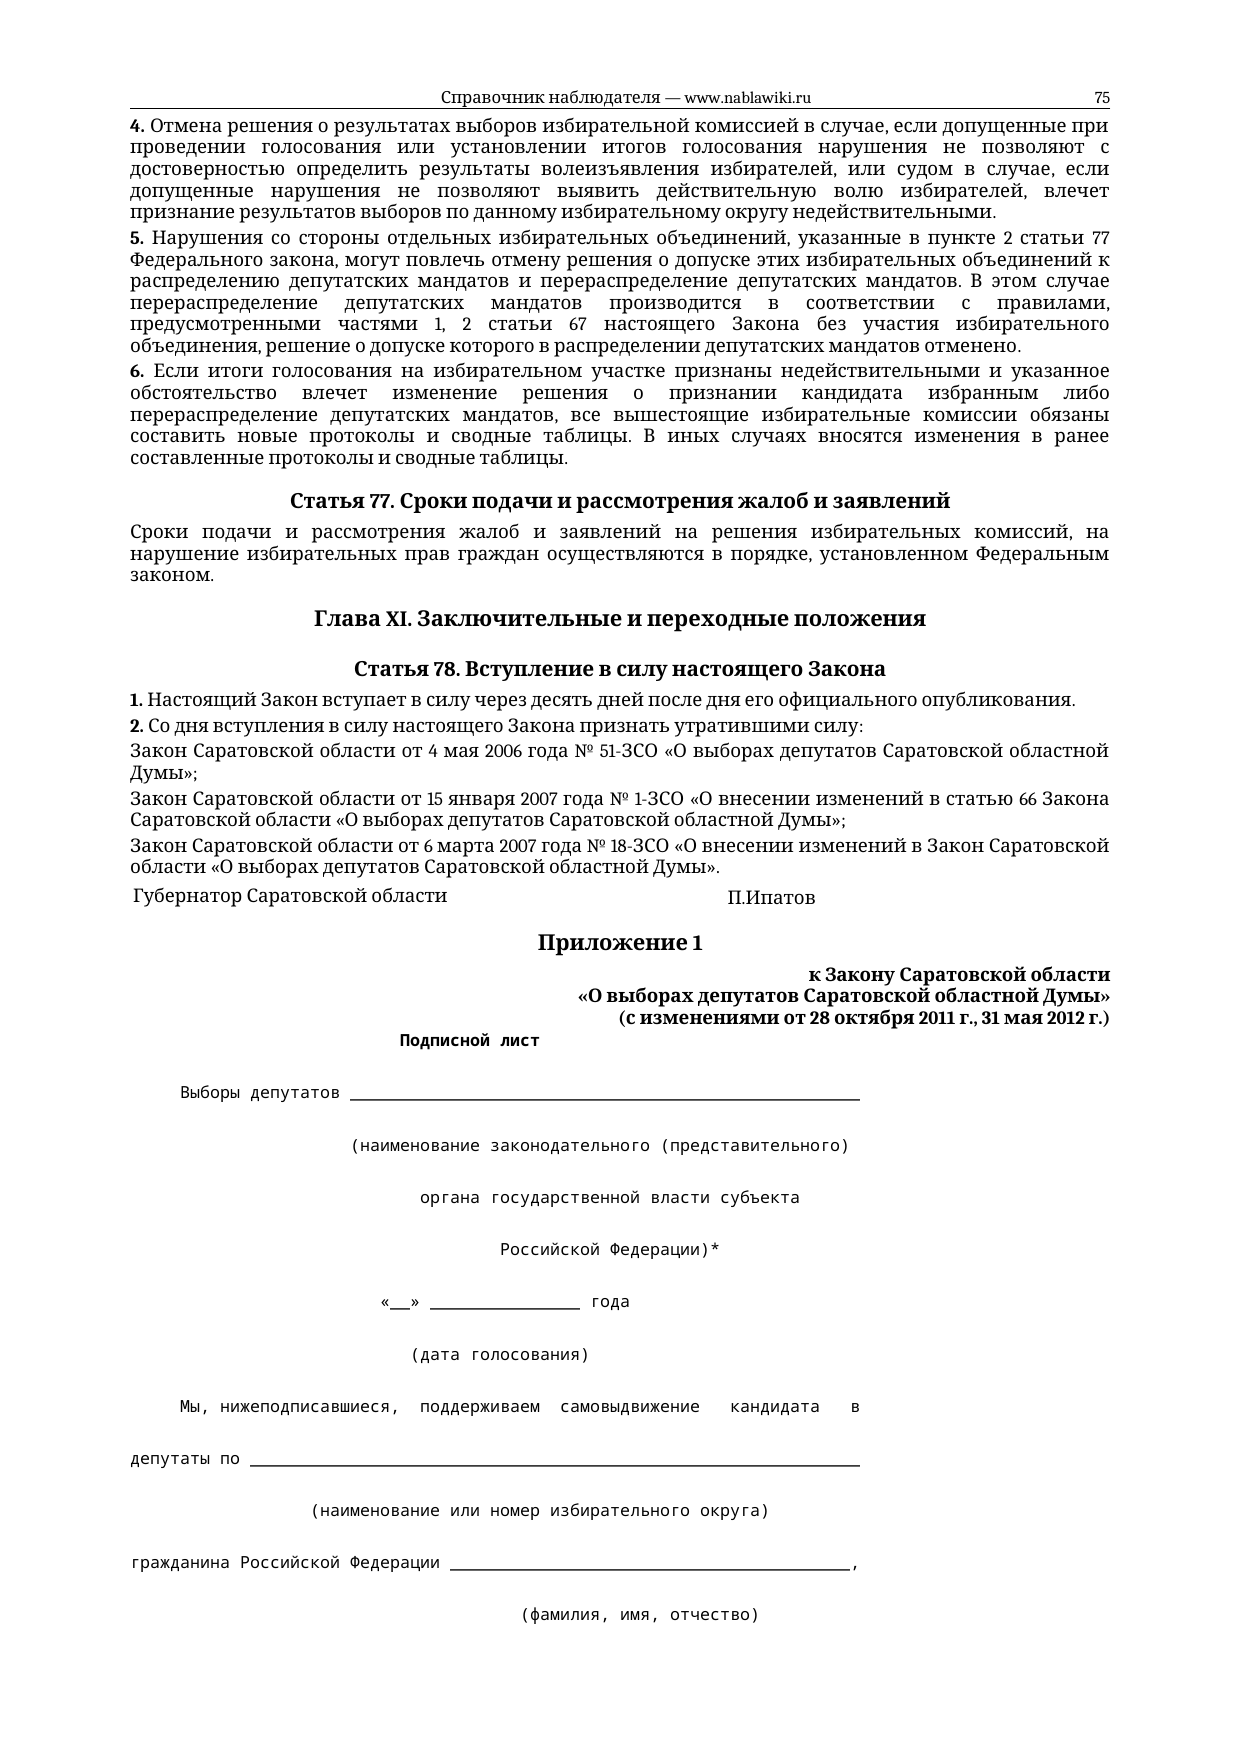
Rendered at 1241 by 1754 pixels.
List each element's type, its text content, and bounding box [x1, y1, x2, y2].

text Российской Федерации)* [130, 1238, 1110, 1260]
text к Закону Саратовской области [130, 964, 1110, 986]
table_header П.Ипатов [591, 883, 819, 914]
text 4. Отмена решения о результатах выборов избирательной комиссией в случае, если допущенные при проведении голосования или установлении итогов голосования нарушения не позволяют с достоверностью определить результаты волеизъявления избирателей, или судом в случае, если допущенные нарушения не позволяют выявить действительную волю избирателей, влечет признание результатов выборов по данному избирательному округу недействительными. [130, 116, 1110, 223]
text Выборы депутатов ___________________________________________________ [130, 1081, 1110, 1104]
text органа государственной власти субъекта [130, 1186, 1110, 1208]
text (дата голосования) [130, 1342, 1110, 1365]
text Подписной лист [130, 1029, 1110, 1052]
text (с изменениями от 28 октября 2011 г., 31 мая 2012 г.) [130, 1007, 1110, 1029]
text гражданина Российской Федерации ________________________________________, [130, 1551, 1110, 1573]
text Закон Саратовской области от 6 марта 2007 года № 18-ЗСО «О внесении изменений в Закон Саратовской области «О выборах депутатов Саратовской областной Думы». [130, 835, 1110, 878]
text 6. Если итоги голосования на избирательном участке признаны недействительными и указанное обстоятельство влечет изменение решения о признании кандидата избранным либо перераспределение депутатских мандатов, все вышестоящие избирательные комиссии обязаны составить новые протоколы и сводные таблицы. В иных случаях вносятся изменения в ранее составленные протоколы и сводные таблицы. [130, 361, 1110, 469]
text «О выборах депутатов Саратовской областной Думы» [130, 986, 1110, 1007]
table_header Губернатор Саратовской области [130, 883, 591, 914]
text Сроки подачи и рассмотрения жалоб и заявлений на решения избирательных комиссий, на нарушение избирательных прав граждан осуществляются в порядке, установленном Федеральным законом. [130, 522, 1110, 586]
subtitle Статья 78. Вступление в силу настоящего Закона [130, 657, 1110, 681]
text Закон Саратовской области от 15 января 2007 года № 1-ЗСО «О внесении изменений в статью 66 Закона Саратовской области «О выборах депутатов Саратовской областной Думы»; [130, 788, 1110, 831]
text Закон Саратовской области от 4 мая 2006 года № 51-ЗСО «О выборах депутатов Саратовской областной Думы»; [130, 741, 1110, 784]
text (наименование законодательного (представительного) [130, 1133, 1110, 1156]
text 2. Со дня вступления в силу настоящего Закона признать утратившими силу: [130, 715, 1110, 737]
text 5. Нарушения со стороны отдельных избирательных объединений, указанные в пункте 2 статьи 77 Федерального закона, могут повлечь отмену решения о допуске этих избирательных объединений к распределению депутатских мандатов и перераспределение депутатских мандатов. В этом случае перераспределение депутатских мандатов производится в соответствии с правилами, предусмотренными частями 1, 2 статьи 67 настоящего Закона без участия избирательного объединения, решение о допуске которого в распределении депутатских мандатов отменено. [130, 227, 1110, 357]
text Мы, нижеподписавшиеся, поддерживаем самовыдвижение кандидата в [130, 1394, 1110, 1417]
subtitle Статья 77. Сроки подачи и рассмотрения жалоб и заявлений [130, 489, 1110, 513]
text (фамилия, имя, отчество) [130, 1603, 1110, 1626]
text (наименование или номер избирательного округа) [130, 1499, 1110, 1521]
subtitle Глава XI. Заключительные и переходные положения [130, 607, 1110, 632]
text «__» _______________ года [130, 1290, 1110, 1313]
text депутаты по _____________________________________________________________ [130, 1446, 1110, 1469]
text 1. Настоящий Закон вступает в силу через десять дней после дня его официального опубликования. [130, 689, 1110, 711]
subtitle Приложение 1 [130, 931, 1110, 956]
